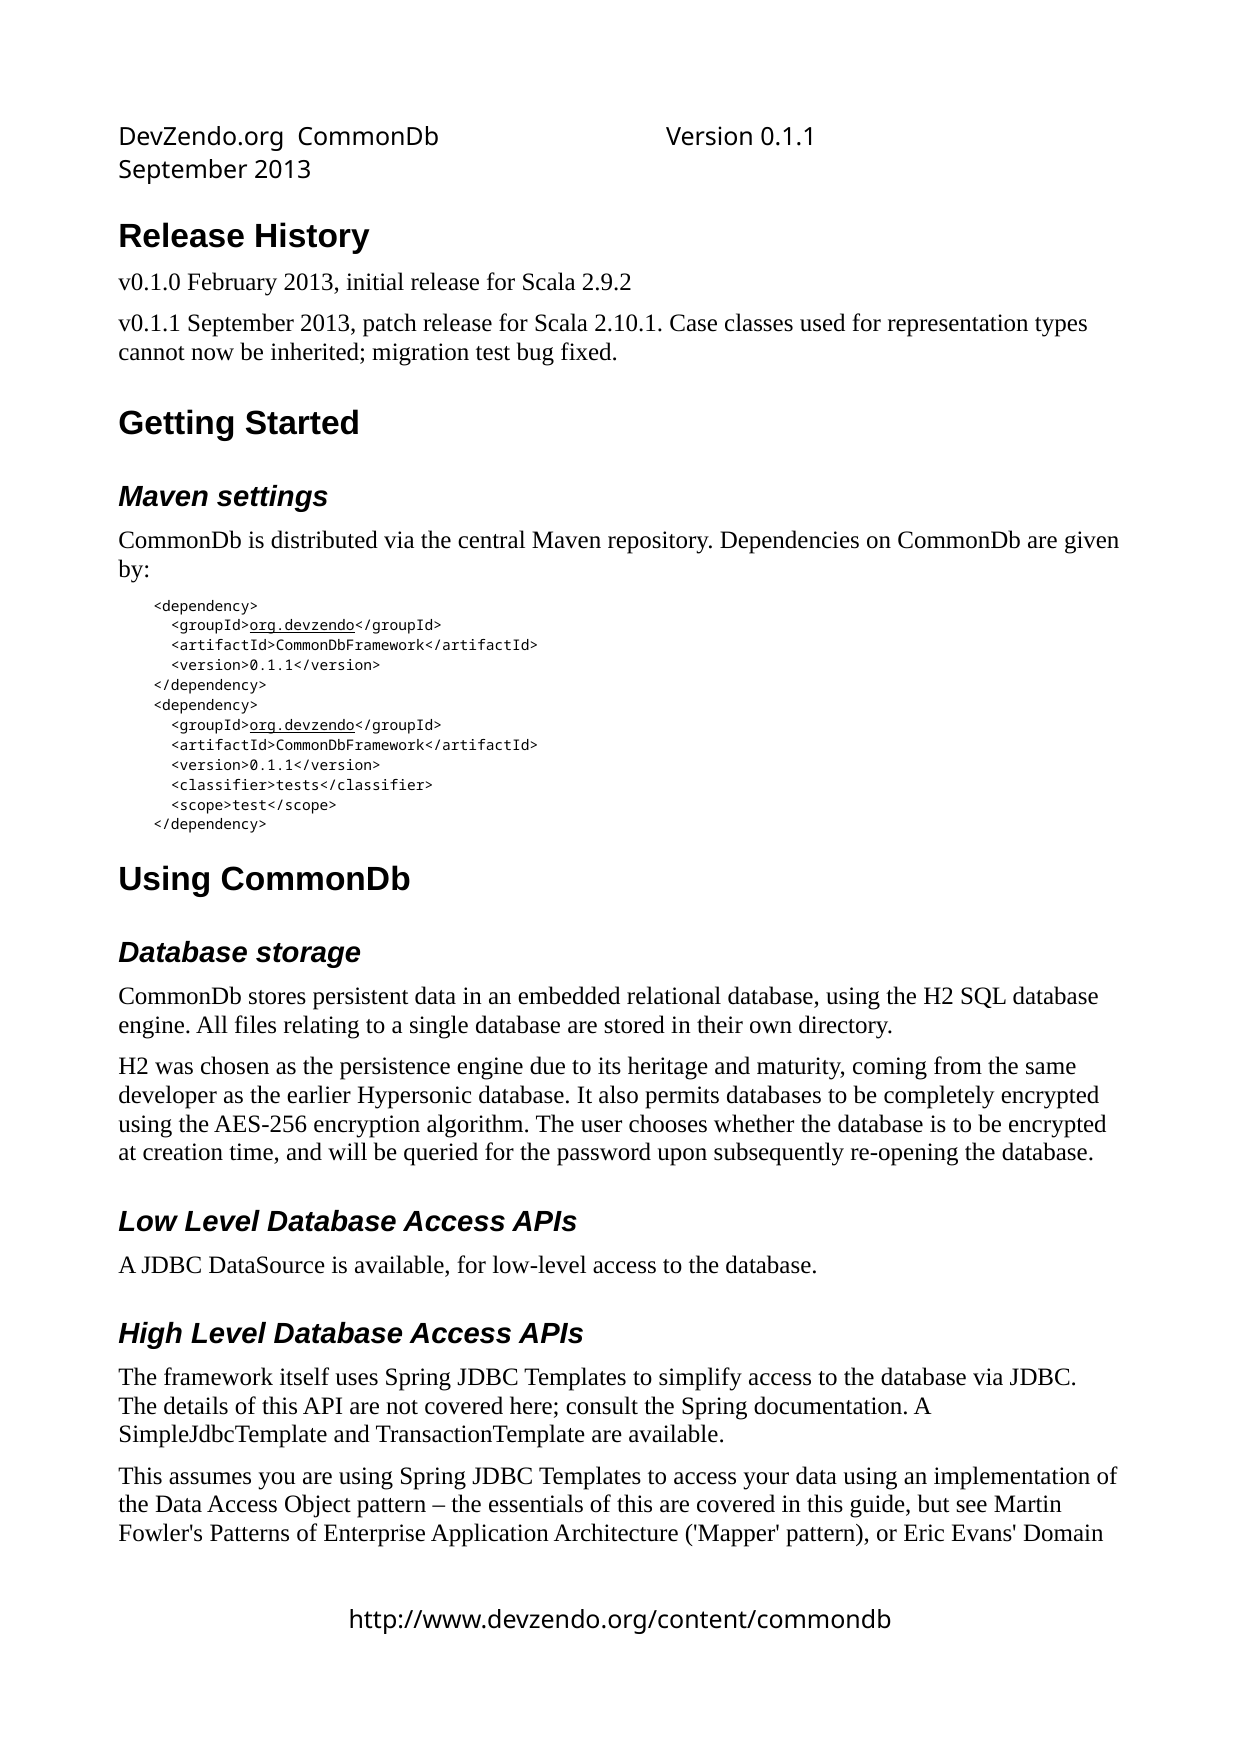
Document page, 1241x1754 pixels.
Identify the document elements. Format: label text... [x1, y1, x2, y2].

subtitle Low Level Database Access APIs [118, 1204, 1122, 1237]
text <scope>test</scope> [118, 794, 1122, 814]
text <dependency> [118, 595, 1122, 615]
text </dependency> [118, 814, 1122, 834]
text CommonDb is distributed via the central Maven repository. Dependencies on CommonDb are given by: [118, 525, 1122, 583]
text <artifactId>CommonDbFramework</artifactId> [118, 734, 1122, 754]
subtitle Maven settings [118, 479, 1122, 513]
subtitle Database storage [118, 935, 1122, 969]
text <groupId>org.devzendo</groupId> [118, 615, 1122, 635]
text <dependency> [118, 695, 1122, 715]
text </dependency> [118, 675, 1122, 695]
subtitle Using CommonDb [118, 859, 1122, 898]
text <groupId>org.devzendo</groupId> [118, 715, 1122, 734]
text The framework itself uses Spring JDBC Templates to simplify access to the database via JDBC. The details of this API are not covered here; consult the Spring documentation. A SimpleJdbcTemplate and TransactionTemplate are available. [118, 1362, 1122, 1448]
subtitle Getting Started [118, 403, 1122, 442]
subtitle High Level Database Access APIs [118, 1316, 1122, 1349]
subtitle Release History [118, 216, 1122, 254]
text <classifier>tests</classifier> [118, 774, 1122, 794]
text A JDBC DataSource is available, for low-level access to the database. [118, 1250, 1122, 1278]
text <version>0.1.1</version> [118, 754, 1122, 774]
text H2 was chosen as the persistence engine due to its heritage and maturity, coming from the same developer as the earlier Hypersonic database. It also permits databases to be completely encrypted using the AES-256 encryption algorithm. The user chooses whether the database is to be encrypted at creation time, and will be queried for the password upon subsequently re-opening the database. [118, 1051, 1122, 1166]
text CommonDb stores persistent data in an embedded relational database, using the H2 SQL database engine. All files relating to a single database are stored in their own directory. [118, 981, 1122, 1039]
text v0.1.1 September 2013, patch release for Scala 2.10.1. Case classes used for representation types cannot now be inherited; migration test bug fixed. [118, 308, 1122, 366]
text v0.1.0 February 2013, initial release for Scala 2.9.2 [118, 267, 1122, 296]
text <version>0.1.1</version> [118, 655, 1122, 675]
text <artifactId>CommonDbFramework</artifactId> [118, 635, 1122, 655]
text This assumes you are using Spring JDBC Templates to access your data using an implementation of the Data Access Object pattern – the essentials of this are covered in this guide, but see Martin Fowler's Patterns of Enterprise Application Architecture ('Mapper' pattern), or Eric Evans' Domain [118, 1461, 1122, 1547]
